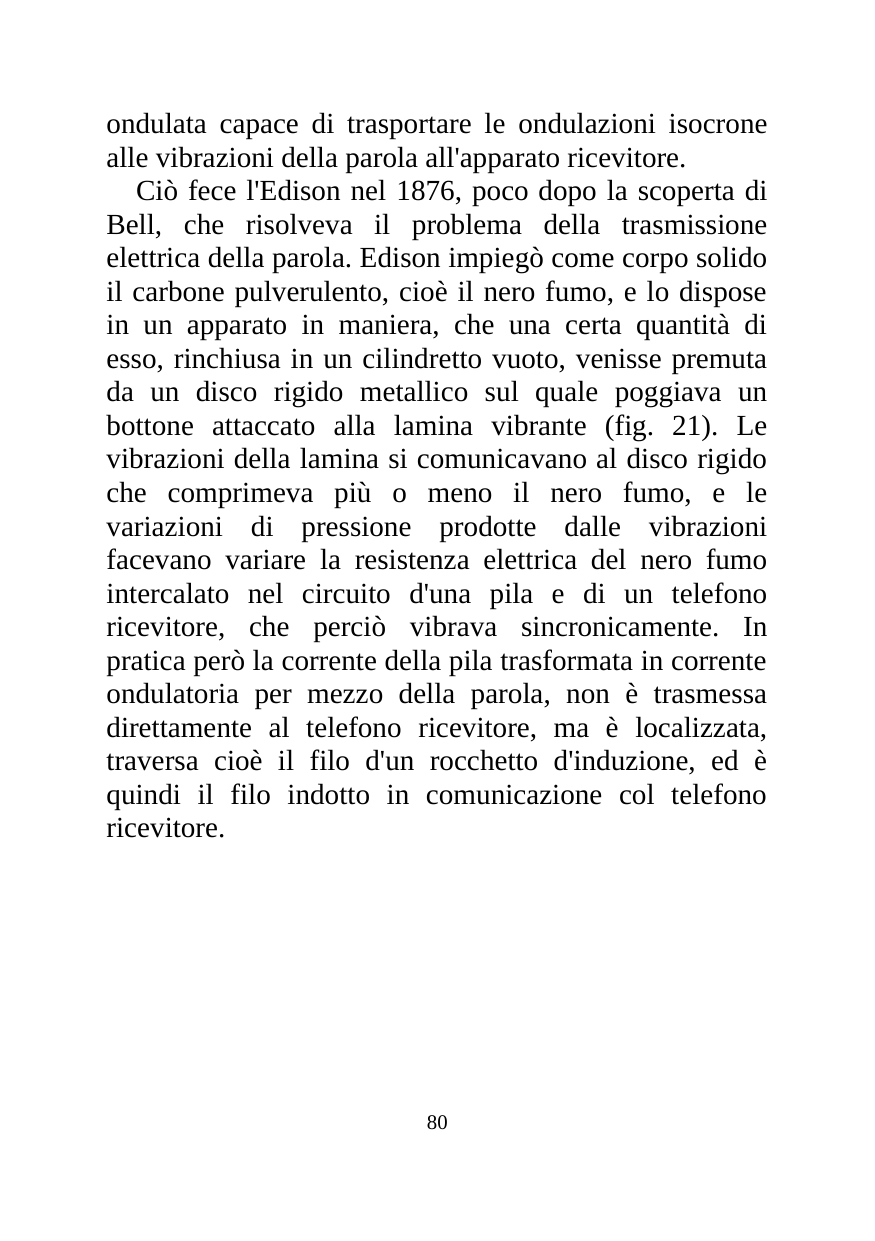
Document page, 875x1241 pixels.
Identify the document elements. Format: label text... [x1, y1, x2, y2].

text ondulata capace di trasportare le ondulazioni isocrone alle vibrazioni della parola all'apparato ricevitore. [106, 106, 768, 173]
text Ciò fece l'Edison nel 1876, poco dopo la scoperta di Bell, che risolveva il problema della trasmissione elettrica della parola. Edison impiegò come corpo solido il carbone pulverulento, cioè il nero fumo, e lo dispose in un apparato in maniera, che una certa quantità di esso, rinchiusa in un cilindretto vuoto, venisse premuta da un disco rigido metallico sul quale poggiava un bottone attaccato alla lamina vibrante (fig. 21). Le vibrazioni della lamina si comunicavano al disco rigido che comprimeva più o meno il nero fumo, e le variazioni di pressione prodotte dalle vibrazioni facevano variare la resistenza elettrica del nero fumo intercalato nel circuito d'una pila e di un telefono ricevitore, che perciò vibrava sincronicamente. In pratica però la corrente della pila trasformata in corrente ondulatoria per mezzo della parola, non è trasmessa direttamente al telefono ricevitore, ma è localizzata, traversa cioè il filo d'un rocchetto d'induzione, ed è quindi il filo indotto in comunicazione col telefono ricevitore. [106, 173, 768, 844]
